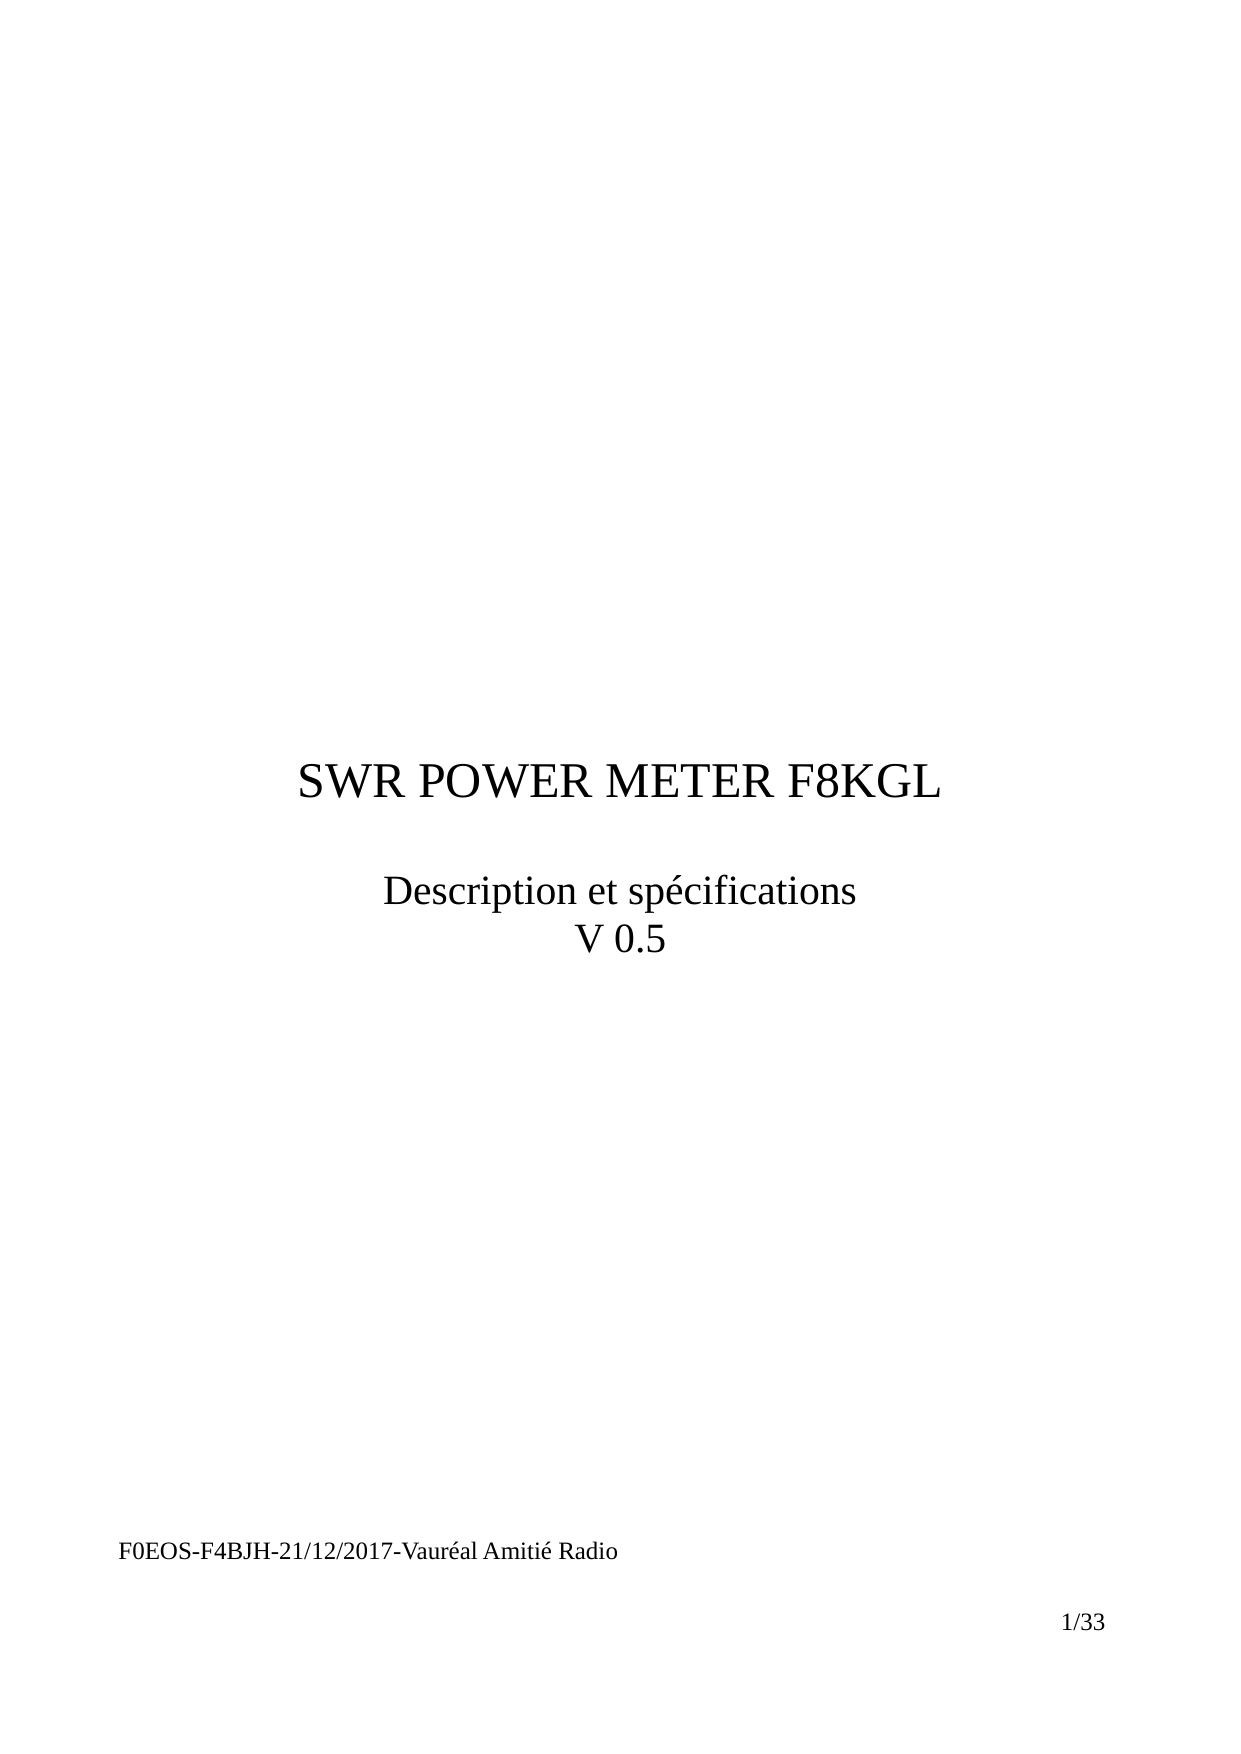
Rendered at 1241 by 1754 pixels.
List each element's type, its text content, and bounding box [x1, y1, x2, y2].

text Description et spécifications [118, 866, 1122, 913]
text V 0.5 [118, 913, 1122, 961]
text SWR POWER METER F8KGL [118, 751, 1122, 808]
text F0EOS-F4BJH-21/12/2017-Vauréal Amitié Radio [118, 1536, 1122, 1565]
